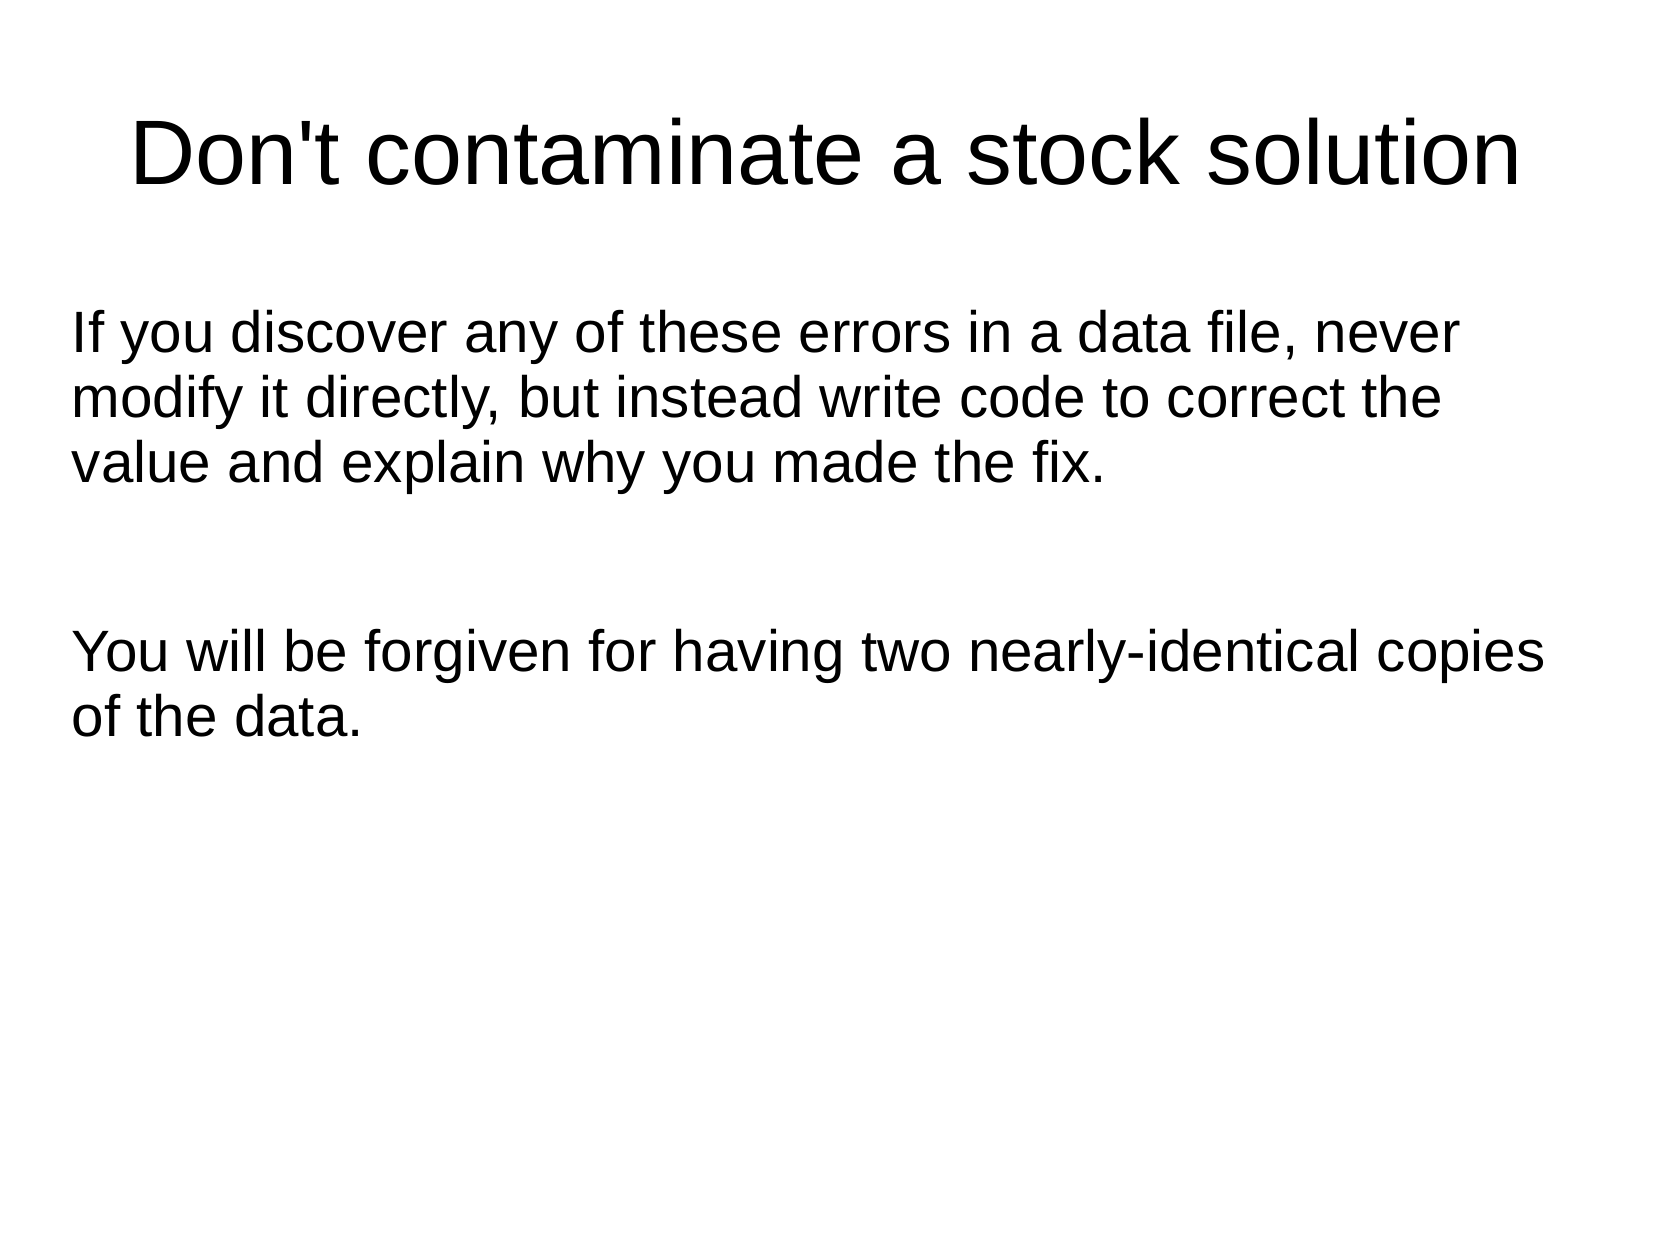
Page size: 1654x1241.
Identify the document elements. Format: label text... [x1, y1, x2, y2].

list If you discover any of these errors in a data file, never modify it directly, but instead write code to correct the value and explain why you made the fix. You will be forgiven for having two nearly-identical copies of the data. [71, 300, 1561, 1119]
title Don't contaminate a stock solution [82, 49, 1571, 257]
